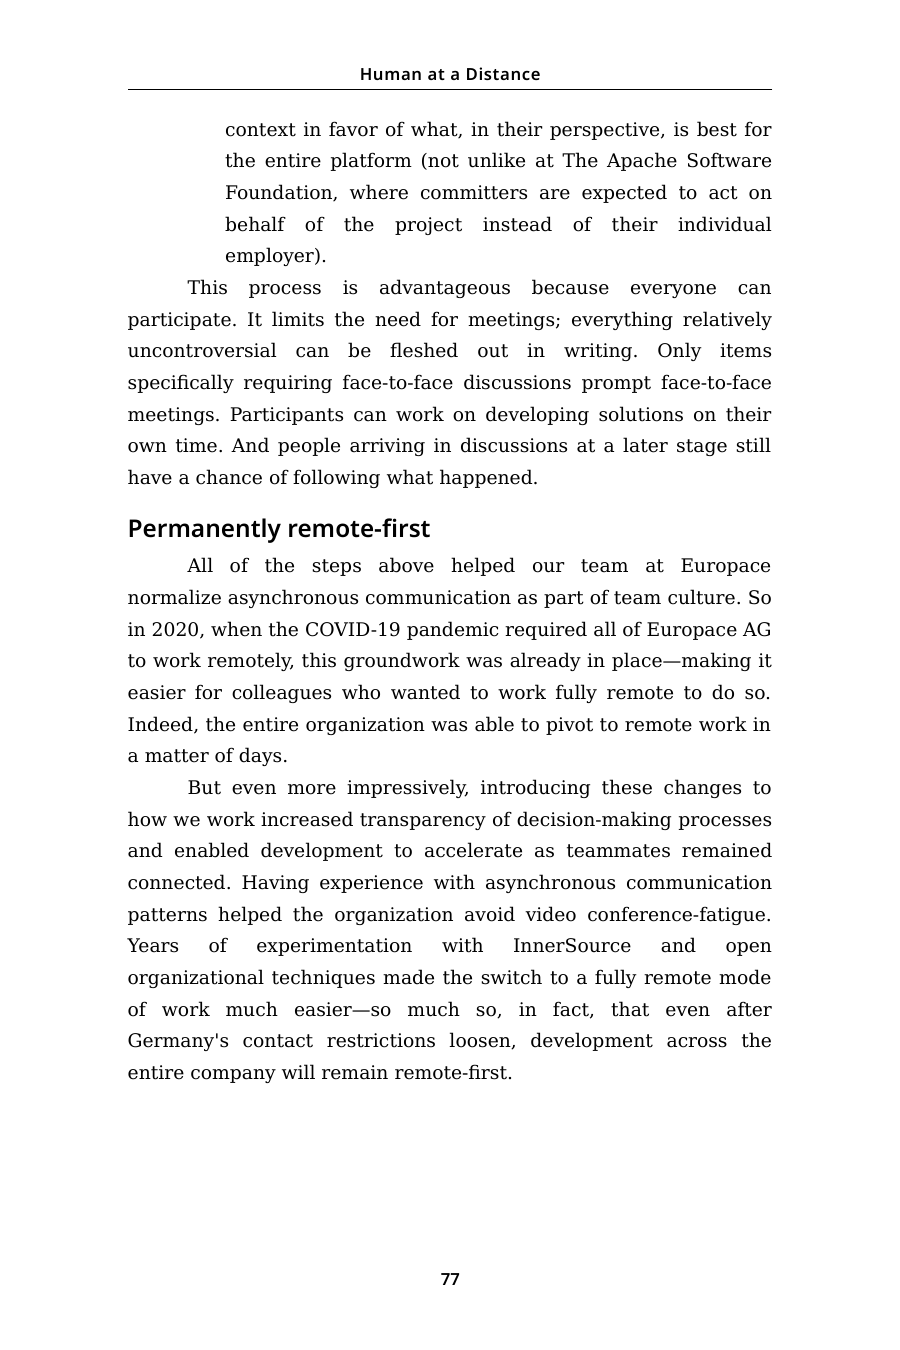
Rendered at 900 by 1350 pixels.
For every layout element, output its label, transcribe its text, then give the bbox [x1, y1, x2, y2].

subtitle Permanently remote-first [127, 513, 772, 543]
text This process is advantageous because everyone can participate. It limits the need for meetings; everything relatively uncontroversial can be fleshed out in writing. Only items specifically requiring face-to-face discussions prompt face-to-face meetings. Participants can work on developing solutions on their own time. And people arriving in discussions at a later stage still have a chance of following what happened. [127, 277, 772, 489]
list context in favor of what, in their perspective, is best for the entire platform (not unlike at The Apache Software Foundation, where committers are expected to act on behalf of the project instead of their individual employer). [195, 118, 772, 267]
text All of the steps above helped our team at Europace normalize asynchronous communication as part of team culture. So in 2020, when the COVID-19 pandemic required all of Europace AG to work remotely, this groundwork was already in place—making it easier for colleagues who wanted to work fully remote to do so. Indeed, the entire organization was able to pivot to remote work in a matter of days. [127, 556, 772, 767]
text But even more impressively, introducing these changes to how we work increased transparency of decision-making processes and enabled development to accelerate as teammates remained connected. Having experience with asynchronous communication patterns helped the organization avoid video conference-fatigue. Years of experimentation with InnerSource and open organizational techniques made the switch to a fully remote mode of work much easier—so much so, in fact, that even after Germany's contact restrictions loosen, development across the entire company will remain remote-first. [127, 777, 772, 1084]
